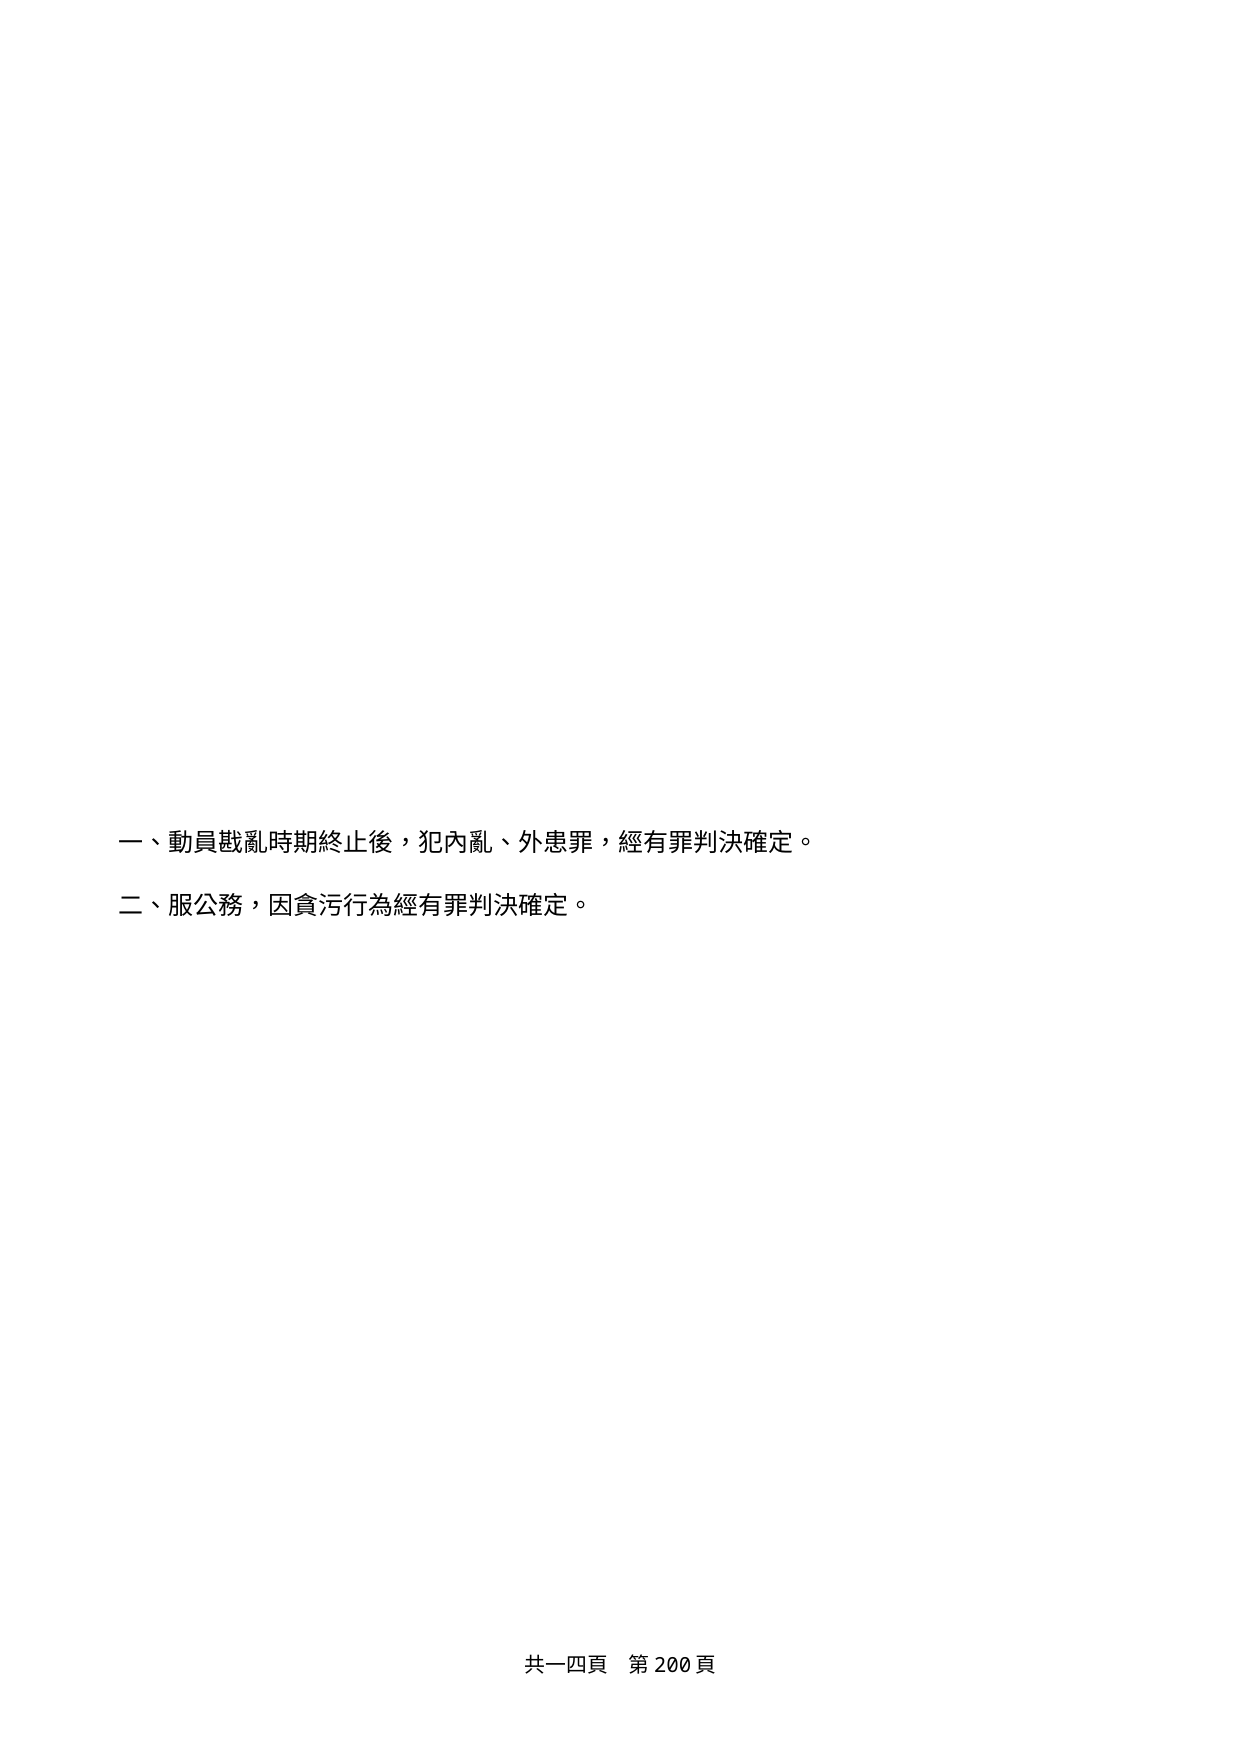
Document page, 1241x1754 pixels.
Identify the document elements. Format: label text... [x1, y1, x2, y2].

text 一、動員戡亂時期終止後，犯內亂、外患罪，經有罪判決確定。 [118, 799, 1122, 862]
text 二、服公務，因貪污行為經有罪判決確定。 [118, 862, 1122, 924]
